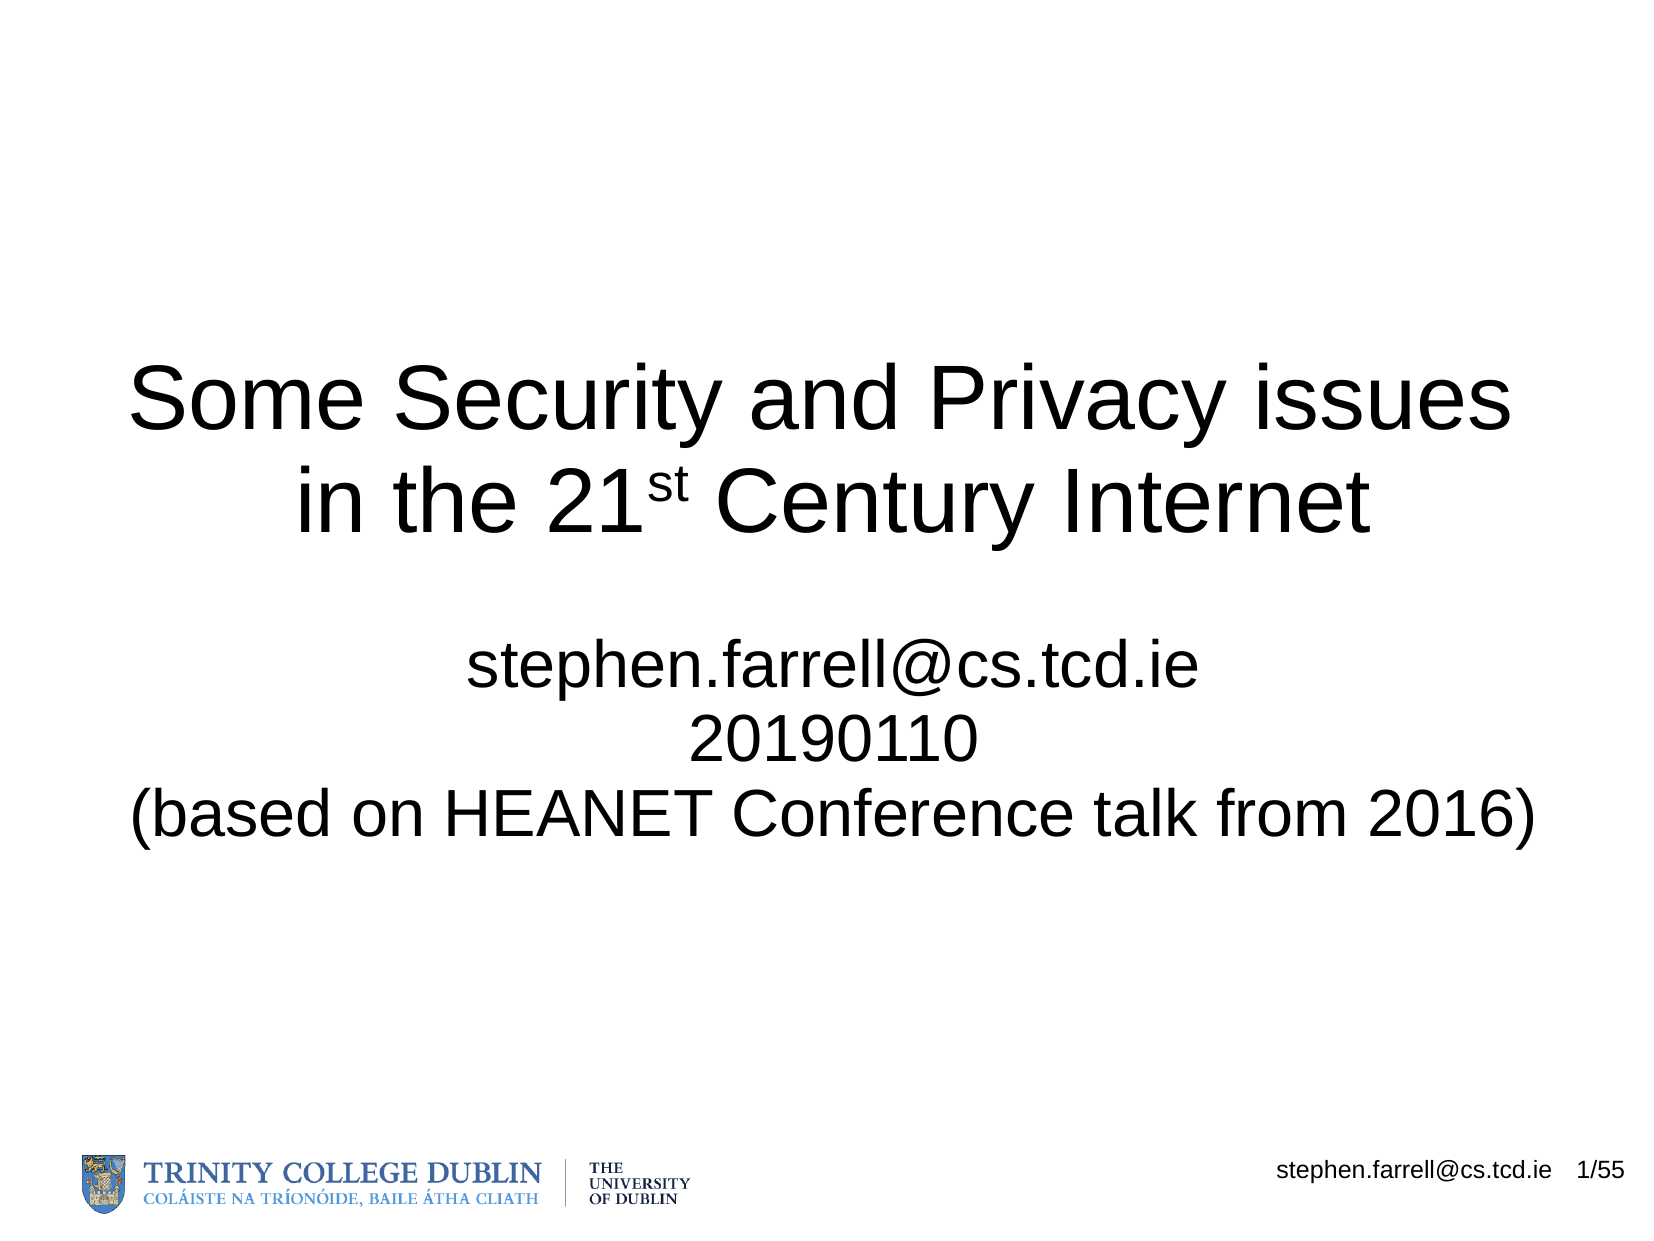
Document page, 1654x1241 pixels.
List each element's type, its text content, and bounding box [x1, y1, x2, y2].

picture [82, 1155, 694, 1214]
text_box Some Security and Privacy issues in the 21st Century Internet stephen.farrell@cs.tcd.ie 20190110 (based on HEANET Conference talk from 2016) [90, 345, 1579, 853]
